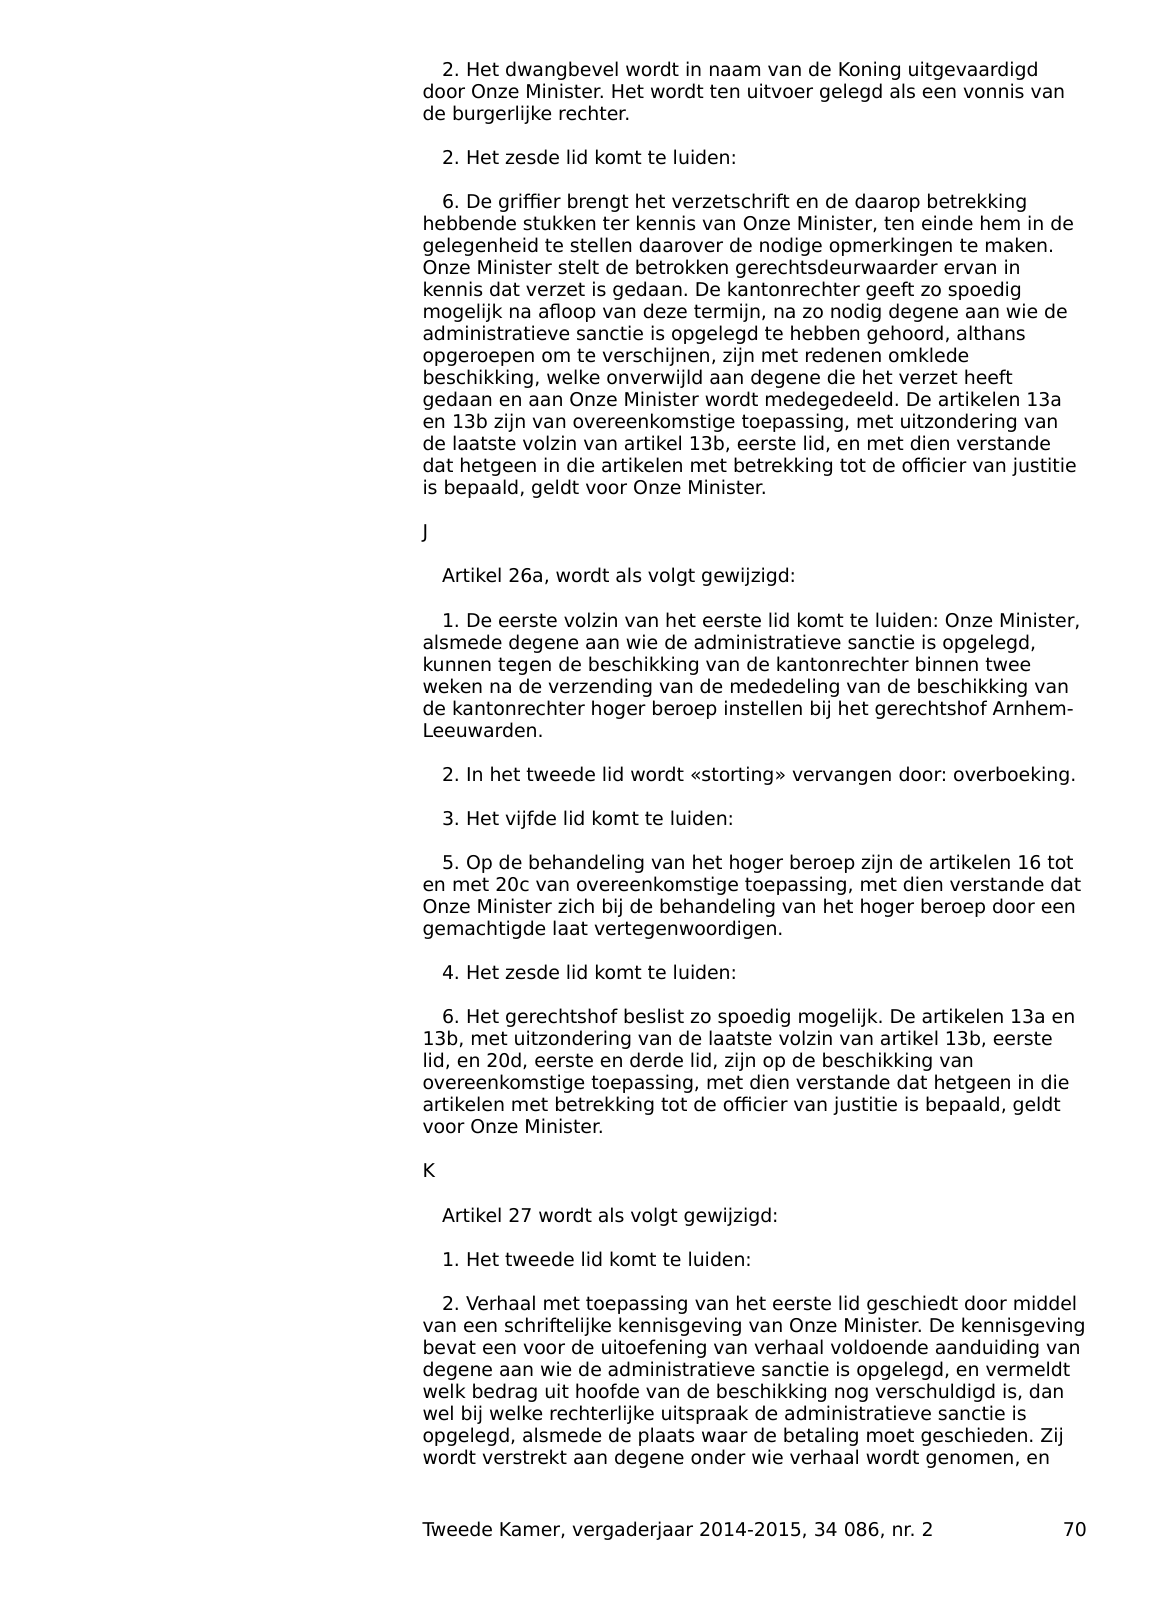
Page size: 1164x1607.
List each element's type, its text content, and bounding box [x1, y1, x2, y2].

text 5. Op de behandeling van het hoger beroep zijn de artikelen 16 tot en met 20c van overeenkomstige toepassing, met dien verstande dat Onze Minister zich bij de behandeling van het hoger beroep door een gemachtigde laat vertegenwoordigen. [422, 852, 1087, 940]
text 4. Het zesde lid komt te luiden: [422, 962, 1087, 984]
text 2. In het tweede lid wordt «storting» vervangen door: overboeking. [422, 764, 1087, 786]
text 6. Het gerechtshof beslist zo spoedig mogelijk. De artikelen 13a en 13b, met uitzondering van de laatste volzin van artikel 13b, eerste lid, en 20d, eerste en derde lid, zijn op de beschikking van overeenkomstige toepassing, met dien verstande dat hetgeen in die artikelen met betrekking tot de officier van justitie is bepaald, geldt voor Onze Minister. [422, 1006, 1087, 1138]
text K [422, 1160, 1087, 1182]
text 1. De eerste volzin van het eerste lid komt te luiden: Onze Minister, alsmede degene aan wie de administratieve sanctie is opgelegd, kunnen tegen de beschikking van de kantonrechter binnen twee weken na de verzending van de mededeling van de beschikking van de kantonrechter hoger beroep instellen bij het gerechtshof Arnhem-Leeuwarden. [422, 609, 1087, 741]
text 2. Het dwangbevel wordt in naam van de Koning uitgevaardigd door Onze Minister. Het wordt ten uitvoer gelegd als een vonnis van de burgerlijke rechter. [422, 59, 1087, 125]
text 3. Het vijfde lid komt te luiden: [422, 808, 1087, 830]
text Artikel 27 wordt als volgt gewijzigd: [422, 1204, 1087, 1226]
text 2. Verhaal met toepassing van het eerste lid geschiedt door middel van een schriftelijke kennisgeving van Onze Minister. De kennisgeving bevat een voor de uitoefening van verhaal voldoende aanduiding van degene aan wie de administratieve sanctie is opgelegd, en vermeldt welk bedrag uit hoofde van de beschikking nog verschuldigd is, dan wel bij welke rechterlijke uitspraak de administratieve sanctie is opgelegd, alsmede de plaats waar de betaling moet geschieden. Zij wordt verstrekt aan degene onder wie verhaal wordt genomen, en [422, 1293, 1087, 1469]
text 6. De griffier brengt het verzetschrift en de daarop betrekking hebbende stukken ter kennis van Onze Minister, ten einde hem in de gelegenheid te stellen daarover de nodige opmerkingen te maken. Onze Minister stelt de betrokken gerechtsdeurwaarder ervan in kennis dat verzet is gedaan. De kantonrechter geeft zo spoedig mogelijk na afloop van deze termijn, na zo nodig degene aan wie de administratieve sanctie is opgelegd te hebben gehoord, althans opgeroepen om te verschijnen, zijn met redenen omklede beschikking, welke onverwijld aan degene die het verzet heeft gedaan en aan Onze Minister wordt medegedeeld. De artikelen 13a en 13b zijn van overeenkomstige toepassing, met uitzondering van de laatste volzin van artikel 13b, eerste lid, en met dien verstande dat hetgeen in die artikelen met betrekking tot de officier van justitie is bepaald, geldt voor Onze Minister. [422, 191, 1087, 499]
text Artikel 26a, wordt als volgt gewijzigd: [422, 565, 1087, 587]
text 1. Het tweede lid komt te luiden: [422, 1249, 1087, 1271]
text 2. Het zesde lid komt te luiden: [422, 147, 1087, 169]
text J [422, 521, 1087, 543]
